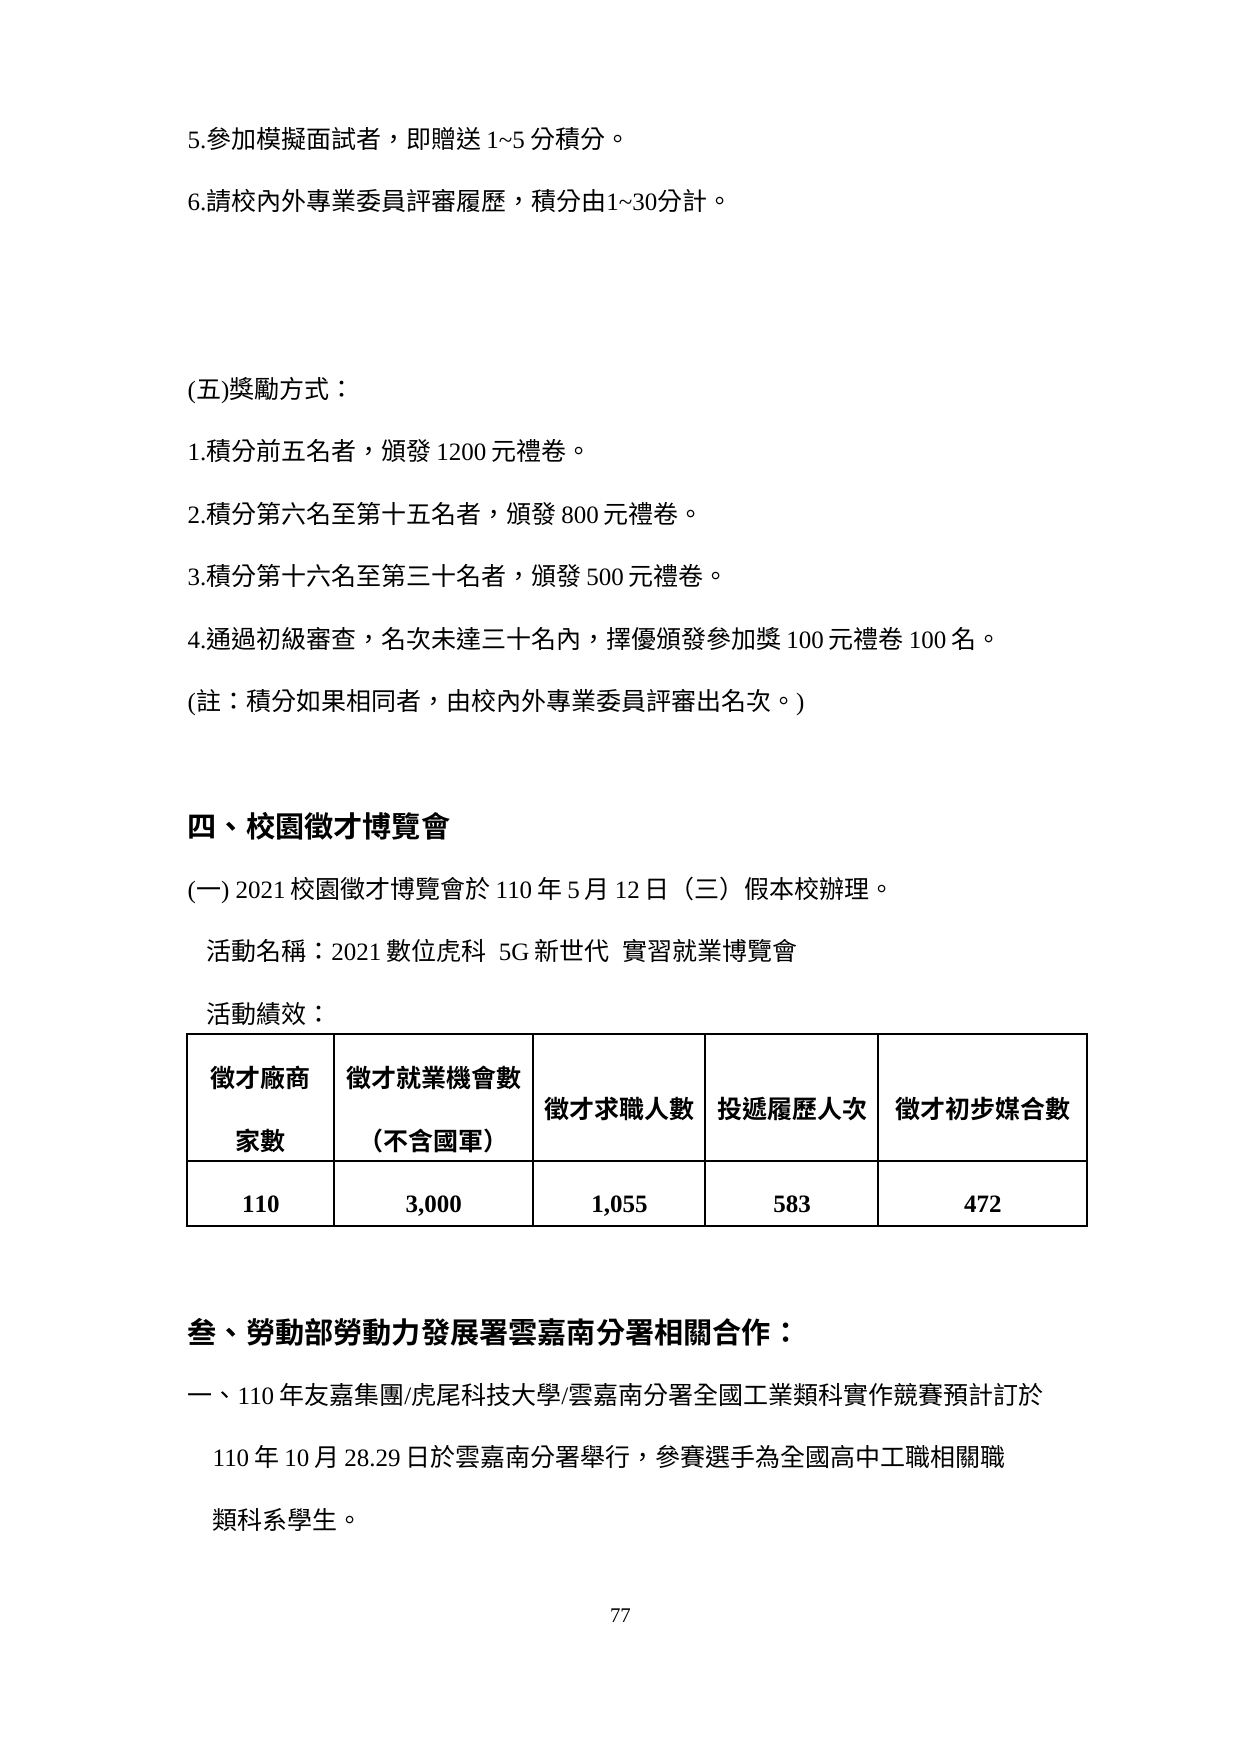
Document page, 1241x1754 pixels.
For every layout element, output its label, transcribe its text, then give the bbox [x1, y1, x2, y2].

text 四、校園徵才博覽會 [187, 783, 1053, 846]
table_cell 583 [706, 1162, 877, 1225]
table_cell 1,055 [534, 1162, 704, 1225]
table_cell 472 [879, 1162, 1086, 1225]
text 1.積分前五名者，頒發1200元禮卷。 [187, 408, 1053, 471]
text 類科系學生。 [187, 1477, 1103, 1539]
text 4.通過初級審查，名次未達三十名內，擇優頒發參加獎100元禮卷100名。 [187, 596, 1053, 658]
table_cell 110 [188, 1162, 333, 1225]
text (註：積分如果相同者，由校內外專業委員評審出名次。) [187, 658, 1053, 721]
table_header 徵才廠商家數 [188, 1035, 333, 1160]
text 活動名稱：2021數位虎科 5G新世代 實習就業博覽會 [187, 908, 1053, 971]
text 2.積分第六名至第十五名者，頒發800元禮卷。 [187, 471, 1053, 533]
text 6.請校內外專業委員評審履歷，積分由1~30分計。 [187, 158, 1053, 221]
table_header 投遞履歷人次 [706, 1035, 877, 1160]
table_cell 3,000 [335, 1162, 532, 1225]
text 一、110年友嘉集團/虎尾科技大學/雲嘉南分署全國工業類科實作競賽預計訂於 [187, 1352, 1103, 1414]
text 3.積分第十六名至第三十名者，頒發500元禮卷。 [187, 533, 1053, 596]
table_header 徵才就業機會數 （不含國軍） [335, 1035, 532, 1160]
text 叁、勞動部勞動力發展署雲嘉南分署相關合作： [187, 1289, 1053, 1352]
text (一) 2021校園徵才博覽會於110年5月12日（三）假本校辦理。 [187, 846, 1053, 908]
text 5.參加模擬面試者，即贈送1~5分積分。 [187, 96, 1053, 158]
table_header 徵才求職人數 [534, 1035, 704, 1160]
text 活動績效： [187, 971, 1053, 1033]
table_header 徵才初步媒合數 [879, 1035, 1086, 1160]
text 110年10月28.29日於雲嘉南分署舉行，參賽選手為全國高中工職相關職 [187, 1414, 1103, 1477]
text (五)獎勵方式： [187, 346, 1053, 408]
